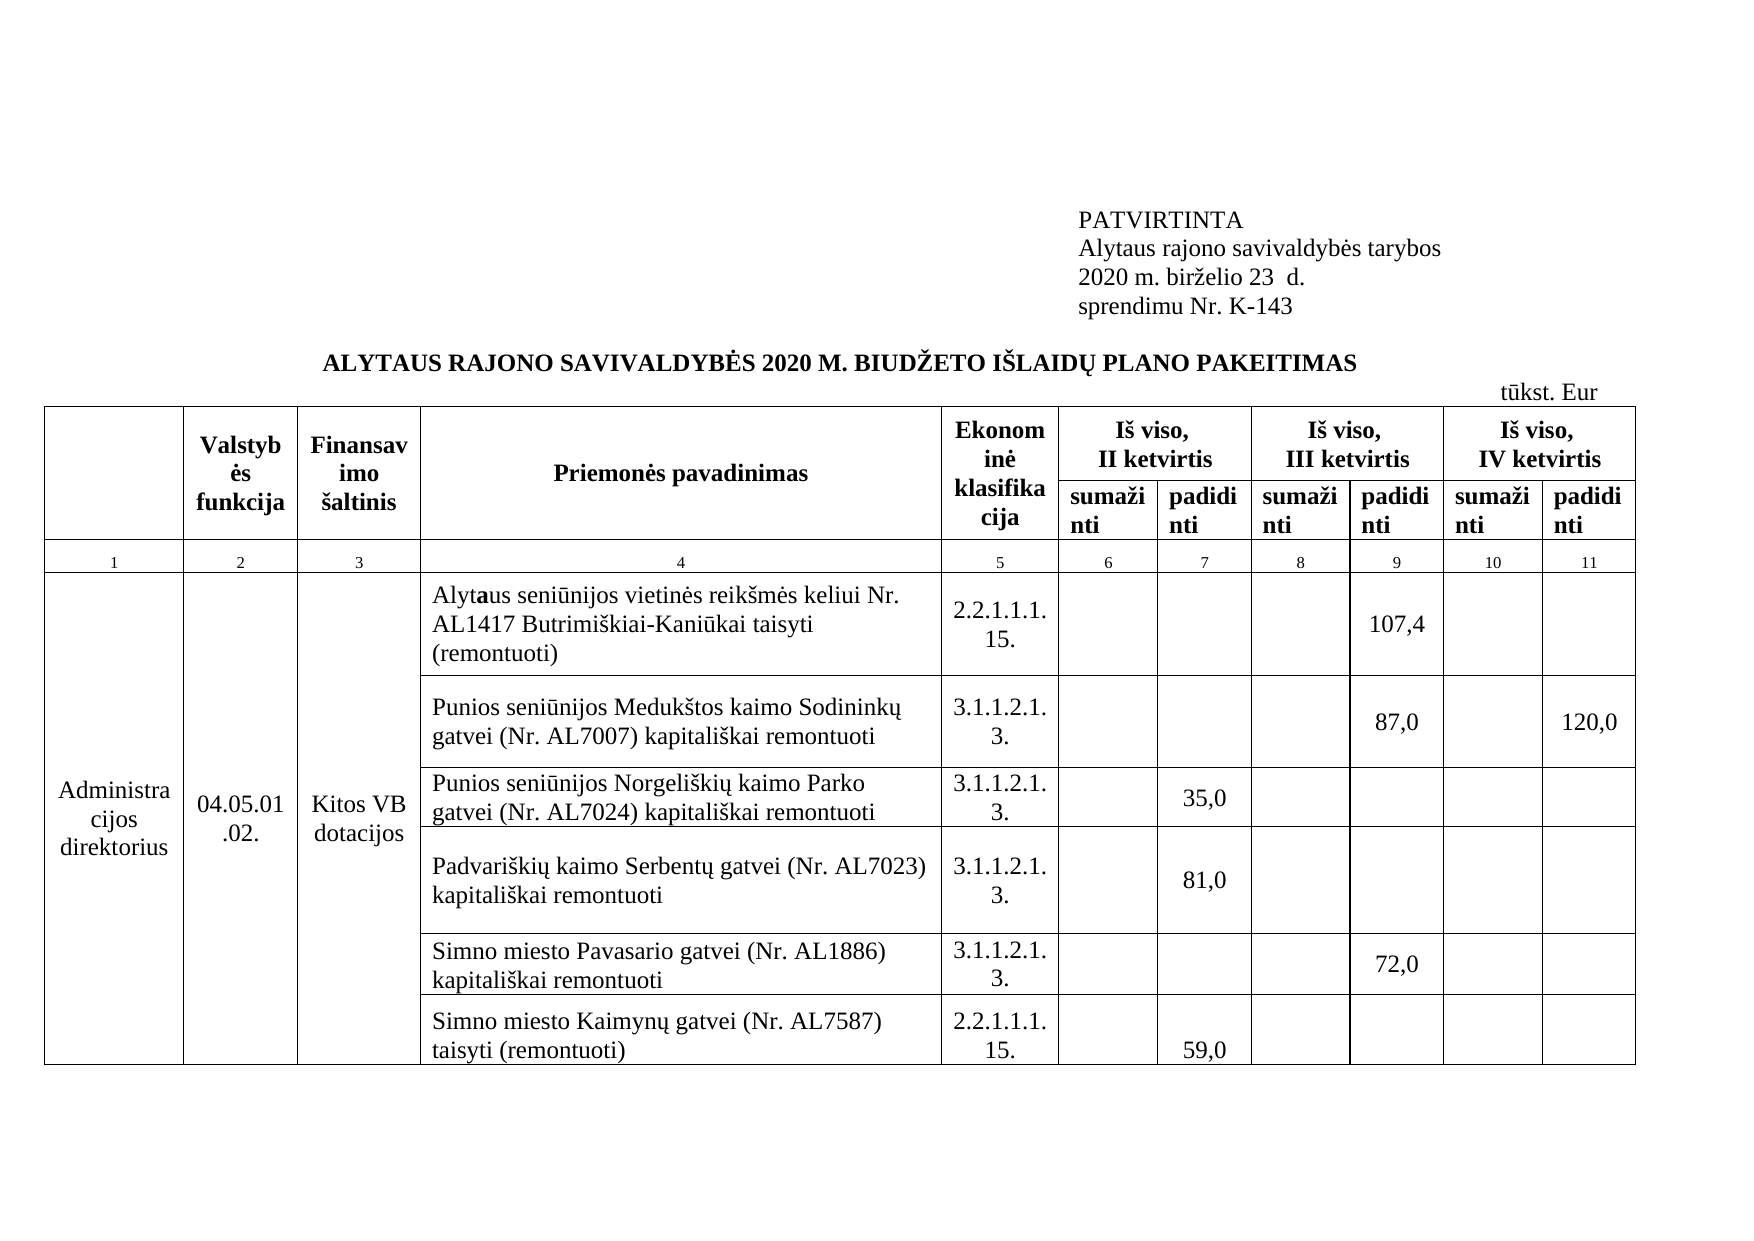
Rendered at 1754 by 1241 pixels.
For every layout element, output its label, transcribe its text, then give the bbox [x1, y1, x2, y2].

table_cell Padvariškių kaimo Serbentų gatvei (Nr. AL7023) kapitališkai remontuoti [421, 827, 941, 932]
table_cell padidinti [1158, 481, 1251, 539]
table_cell [1252, 676, 1349, 767]
table_cell [1444, 573, 1542, 675]
table_cell [1059, 995, 1157, 1064]
table_cell [1444, 676, 1542, 767]
table_cell Simno miesto Kaimynų gatvei (Nr. AL7587) taisyti (remontuoti) [421, 995, 941, 1064]
table_cell Punios seniūnijos Norgeliškių kaimo Parko gatvei (Nr. AL7024) kapitališkai remontuoti [421, 768, 941, 826]
table_cell 4 [421, 540, 941, 572]
table_cell [1543, 827, 1635, 932]
table_header [45, 407, 183, 539]
table_cell [1444, 934, 1542, 993]
table_cell [1158, 676, 1251, 767]
table_cell [1059, 768, 1157, 826]
table_cell [1543, 573, 1635, 675]
table_cell 3.1.1.2.1.3. [942, 827, 1058, 932]
table_cell 1 [45, 540, 183, 572]
table_header Ekonominė klasifikacija [942, 407, 1058, 539]
table_cell [1351, 827, 1443, 932]
table_cell Alytaus seniūnijos vietinės reikšmės keliui Nr. AL1417 Butrimiškiai-Kaniūkai taisyti (remontuoti) [421, 573, 941, 675]
table_cell Administracijos direktorius [45, 573, 183, 1064]
table_cell [1059, 827, 1157, 932]
table_header Iš viso, III ketvirtis [1252, 407, 1443, 480]
table_cell 2.2.1.1.1.15. [942, 995, 1058, 1064]
table_cell Kitos VB dotacijos [298, 573, 420, 1064]
table_cell [1252, 934, 1349, 993]
table_cell 35,0 [1158, 768, 1251, 826]
table_cell 59,0 [1158, 995, 1251, 1064]
table_cell [1252, 827, 1349, 932]
text tūkst. Eur [719, 377, 1636, 406]
text ALYTAUS RAJONO SAVIVALDYBĖS 2020 M. BIUDŽETO IŠLAIDŲ PLANO PAKEITIMAS [44, 348, 1636, 377]
table_cell [1543, 934, 1635, 993]
table_header Iš viso, II ketvirtis [1059, 407, 1251, 480]
table_cell 11 [1543, 540, 1635, 572]
table_cell [1543, 768, 1635, 826]
table_cell [1059, 676, 1157, 767]
table_header Valstybės funkcija [184, 407, 297, 539]
table_cell [1444, 827, 1542, 932]
table_cell [1252, 573, 1349, 675]
text sprendimu Nr. K-143 [1078, 291, 1636, 320]
table_cell Simno miesto Pavasario gatvei (Nr. AL1886) kapitališkai remontuoti [421, 934, 941, 993]
table_cell 3.1.1.2.1.3. [942, 676, 1058, 767]
table_cell [1351, 768, 1443, 826]
table_cell 81,0 [1158, 827, 1251, 932]
table_cell 9 [1351, 540, 1443, 572]
table_cell [1543, 995, 1635, 1064]
table_cell padidinti [1351, 481, 1443, 539]
table_cell 107,4 [1351, 573, 1443, 675]
table_cell 8 [1252, 540, 1349, 572]
text PATVIRTINTA [1078, 205, 1636, 233]
text Alytaus rajono savivaldybės tarybos [1078, 233, 1636, 262]
table_cell [1158, 934, 1251, 993]
table_cell sumažinti [1252, 481, 1349, 539]
table_header Iš viso, IV ketvirtis [1444, 407, 1635, 480]
table_header Priemonės pavadinimas [421, 407, 941, 539]
table_cell 3 [298, 540, 420, 572]
table_cell 2 [184, 540, 297, 572]
table_cell 87,0 [1351, 676, 1443, 767]
table_cell 72,0 [1351, 934, 1443, 993]
table_cell [1158, 573, 1251, 675]
table_cell 04.05.01.02. [184, 573, 297, 1064]
table_cell [1059, 934, 1157, 993]
table_cell [1444, 995, 1542, 1064]
table_header Finansavimo šaltinis [298, 407, 420, 539]
table_cell 3.1.1.2.1.3. [942, 768, 1058, 826]
table_cell [1059, 573, 1157, 675]
table_cell 10 [1444, 540, 1542, 572]
table_cell [1252, 768, 1349, 826]
text 2020 m. birželio 23 d. [1078, 262, 1636, 291]
table_cell [1444, 768, 1542, 826]
table_cell [1252, 995, 1349, 1064]
table_cell 7 [1158, 540, 1251, 572]
table_cell [1351, 995, 1443, 1064]
table_cell padidinti [1543, 481, 1635, 539]
table_cell 6 [1059, 540, 1157, 572]
table_cell sumažinti [1444, 481, 1542, 539]
table_cell 120,0 [1543, 676, 1635, 767]
table_cell sumažinti [1059, 481, 1157, 539]
table_cell Punios seniūnijos Medukštos kaimo Sodininkų gatvei (Nr. AL7007) kapitališkai remontuoti [421, 676, 941, 767]
table_cell 5 [942, 540, 1058, 572]
table_cell 2.2.1.1.1.15. [942, 573, 1058, 675]
table_cell 3.1.1.2.1.3. [942, 934, 1058, 993]
